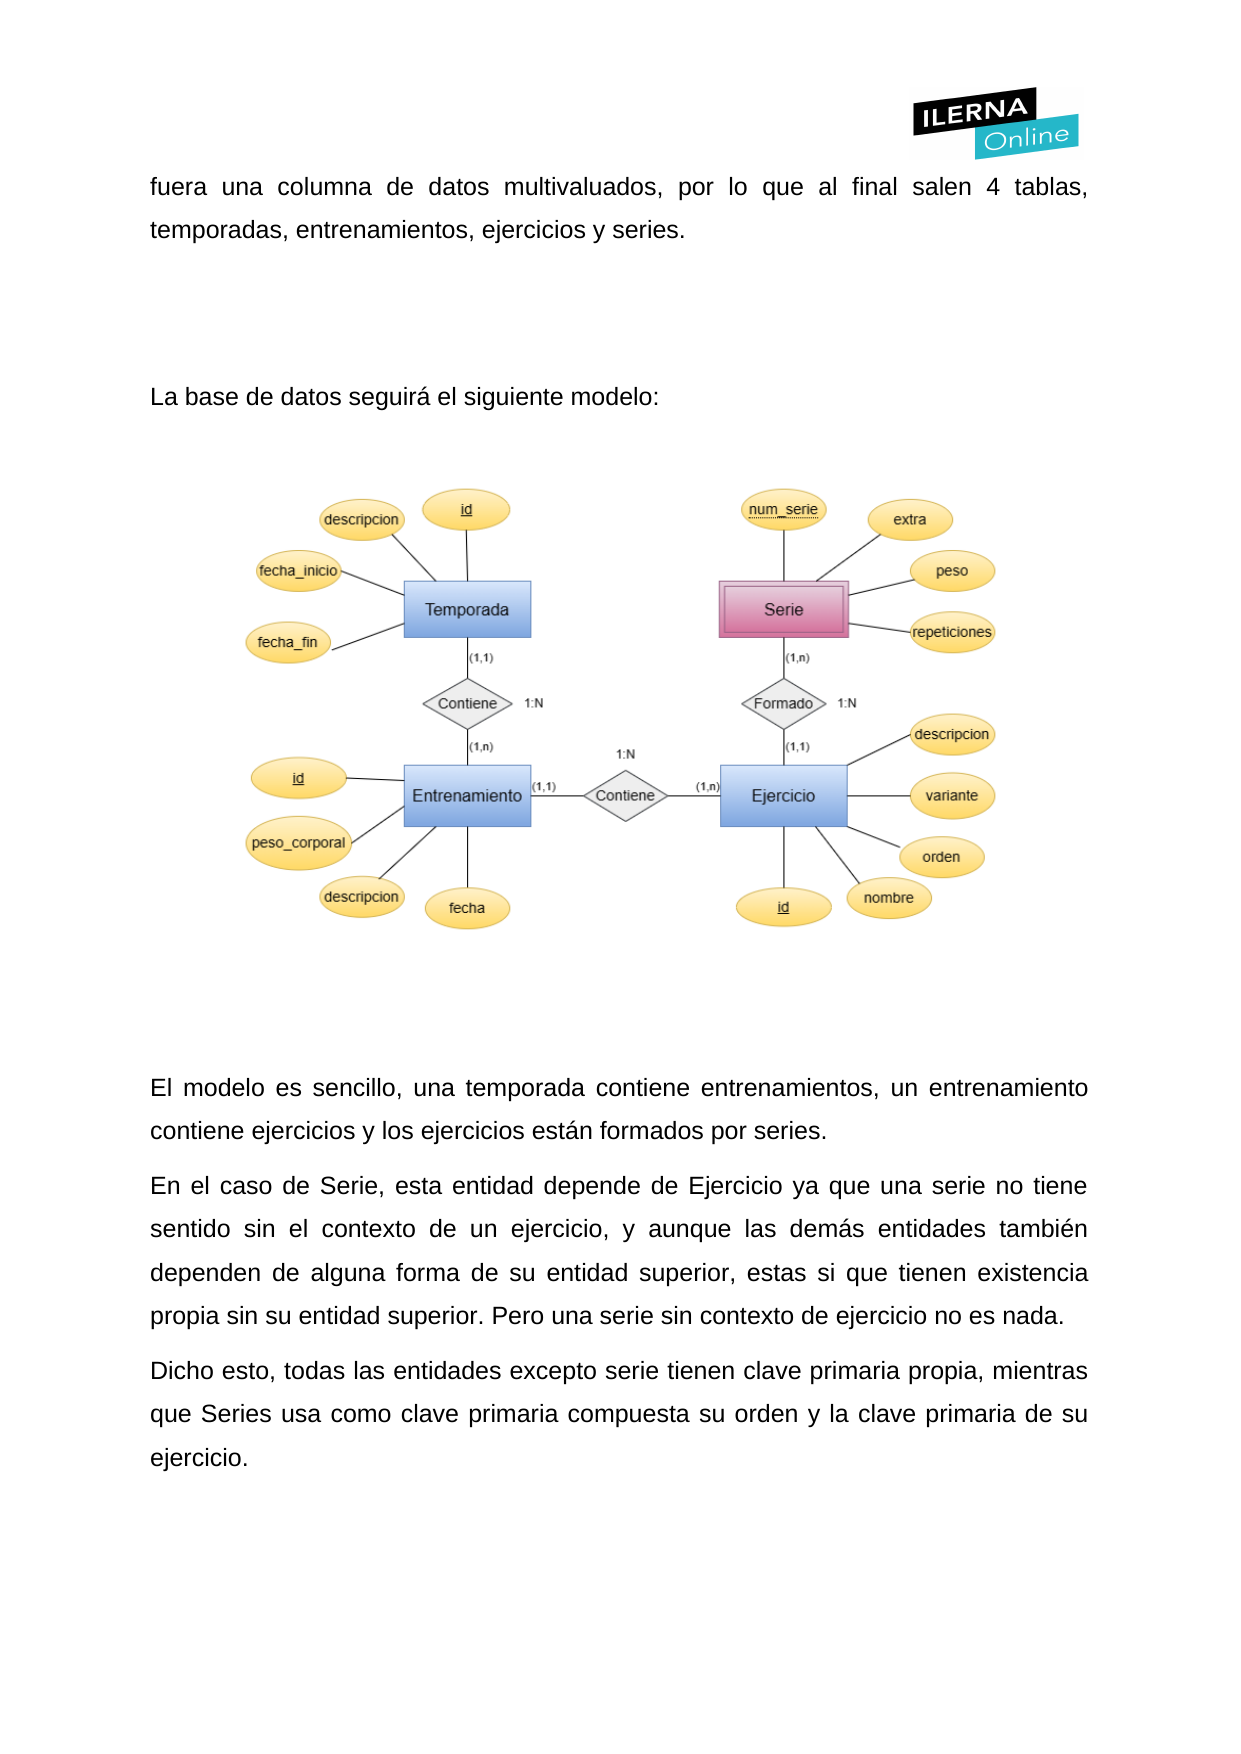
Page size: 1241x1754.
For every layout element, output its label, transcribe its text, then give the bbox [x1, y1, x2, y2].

text Dicho esto, todas las entidades excepto serie tienen clave primaria propia, mientras que Series usa como clave primaria compuesta su orden y la clave primaria de su ejercicio. [150, 1356, 1090, 1471]
picture [214, 471, 1027, 947]
picture [908, 87, 1084, 160]
text El modelo es sencillo, una temporada contiene entrenamientos, un entrenamiento contiene ejercicios y los ejercicios están formados por series. [150, 1072, 1090, 1144]
text La base de datos seguirá el siguiente modelo: [150, 382, 1090, 411]
text fuera una columna de datos multivaluados, por lo que al final salen 4 tablas, temporadas, entrenamientos, ejercicios y series. [150, 172, 1090, 244]
text En el caso de Serie, esta entidad depende de Ejercicio ya que una serie no tiene sentido sin el contexto de un ejercicio, y aunque las demás entidades también dependen de alguna forma de su entidad superior, estas si que tienen existencia propia sin su entidad superior. Pero una serie sin contexto de ejercicio no es nada. [150, 1171, 1090, 1329]
